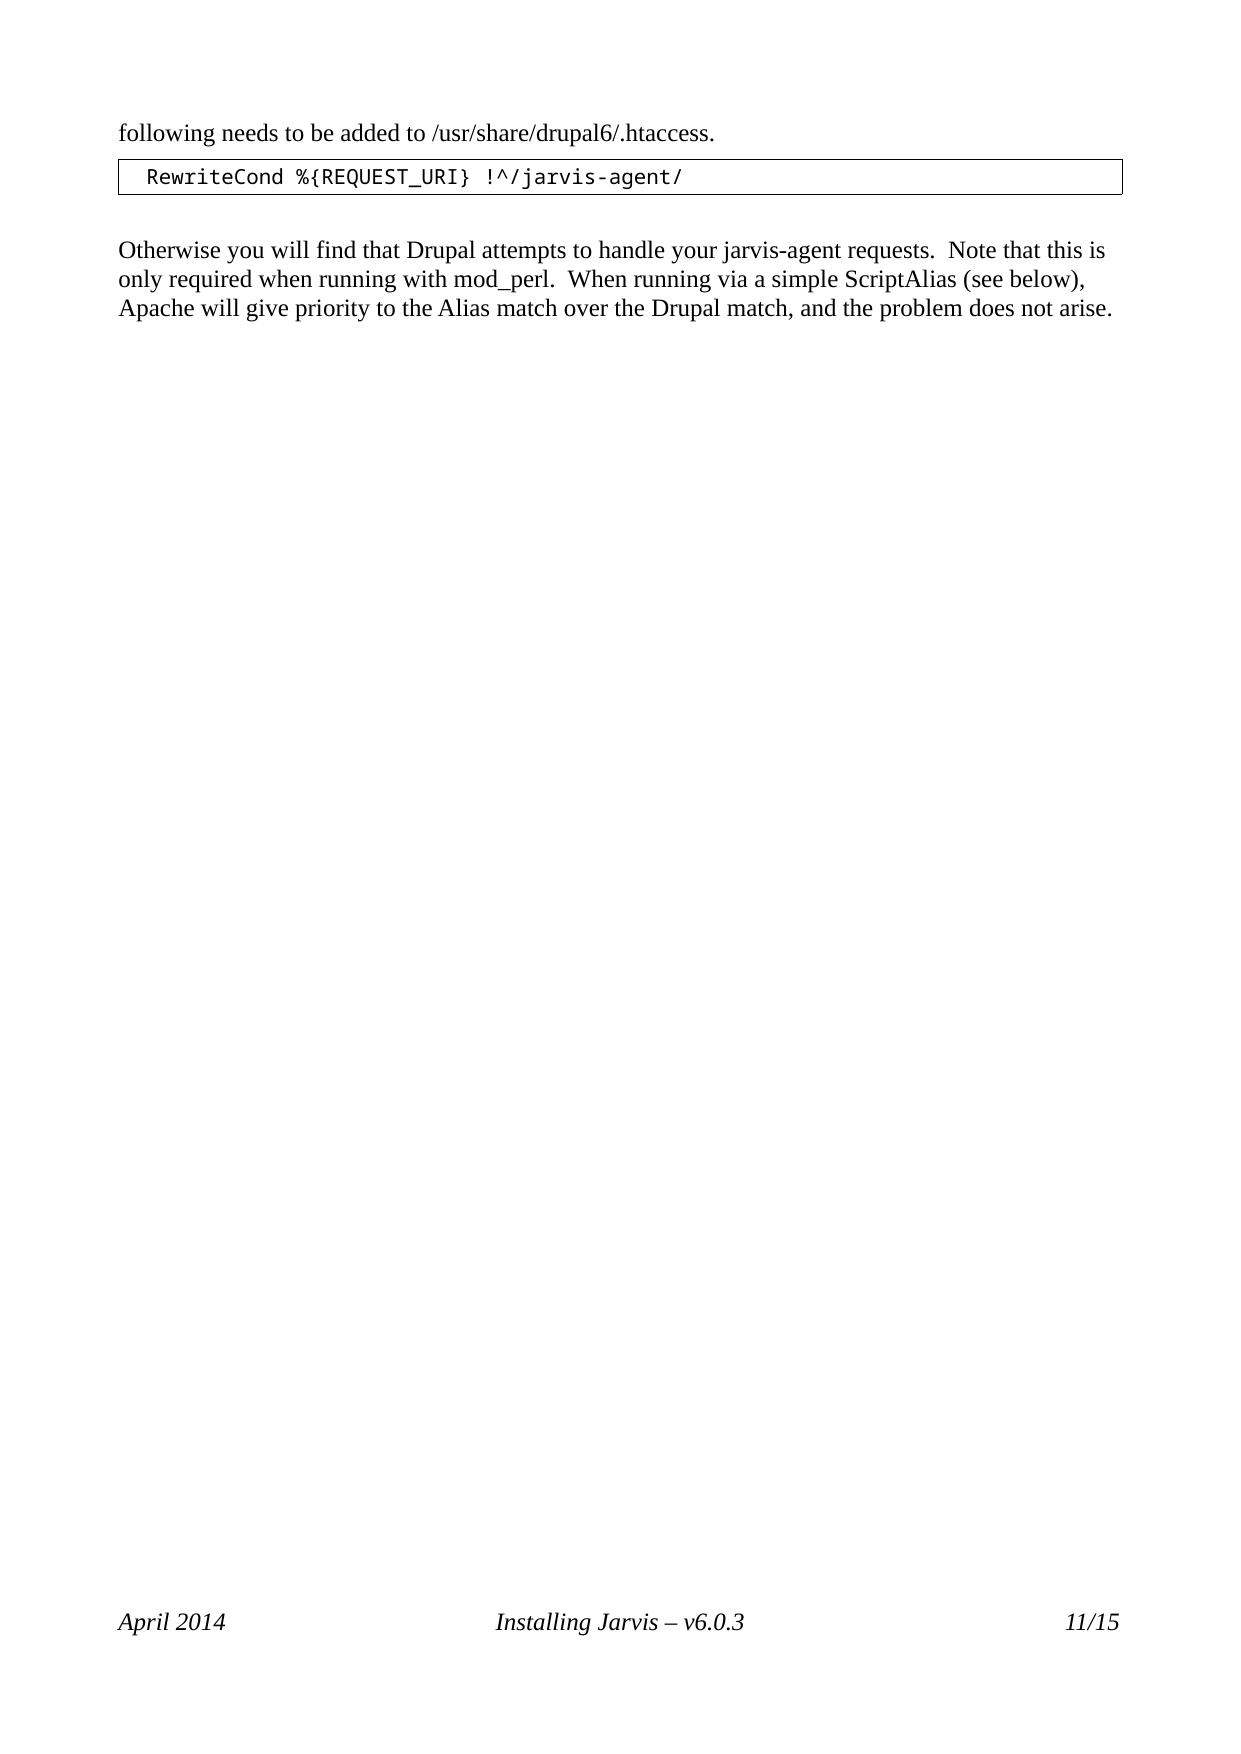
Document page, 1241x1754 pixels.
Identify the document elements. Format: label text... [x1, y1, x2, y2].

text following needs to be added to /usr/share/drupal6/.htaccess. [118, 118, 1122, 147]
text Otherwise you will find that Drupal attempts to handle your jarvis-agent requests. Note that this is only required when running with mod_perl. When running via a simple ScriptAlias (see below), Apache will give priority to the Alias match over the Drupal match, and the problem does not arise. [118, 235, 1122, 321]
text RewriteCond %{REQUEST_URI} !^/jarvis-agent/ [119, 160, 1122, 194]
